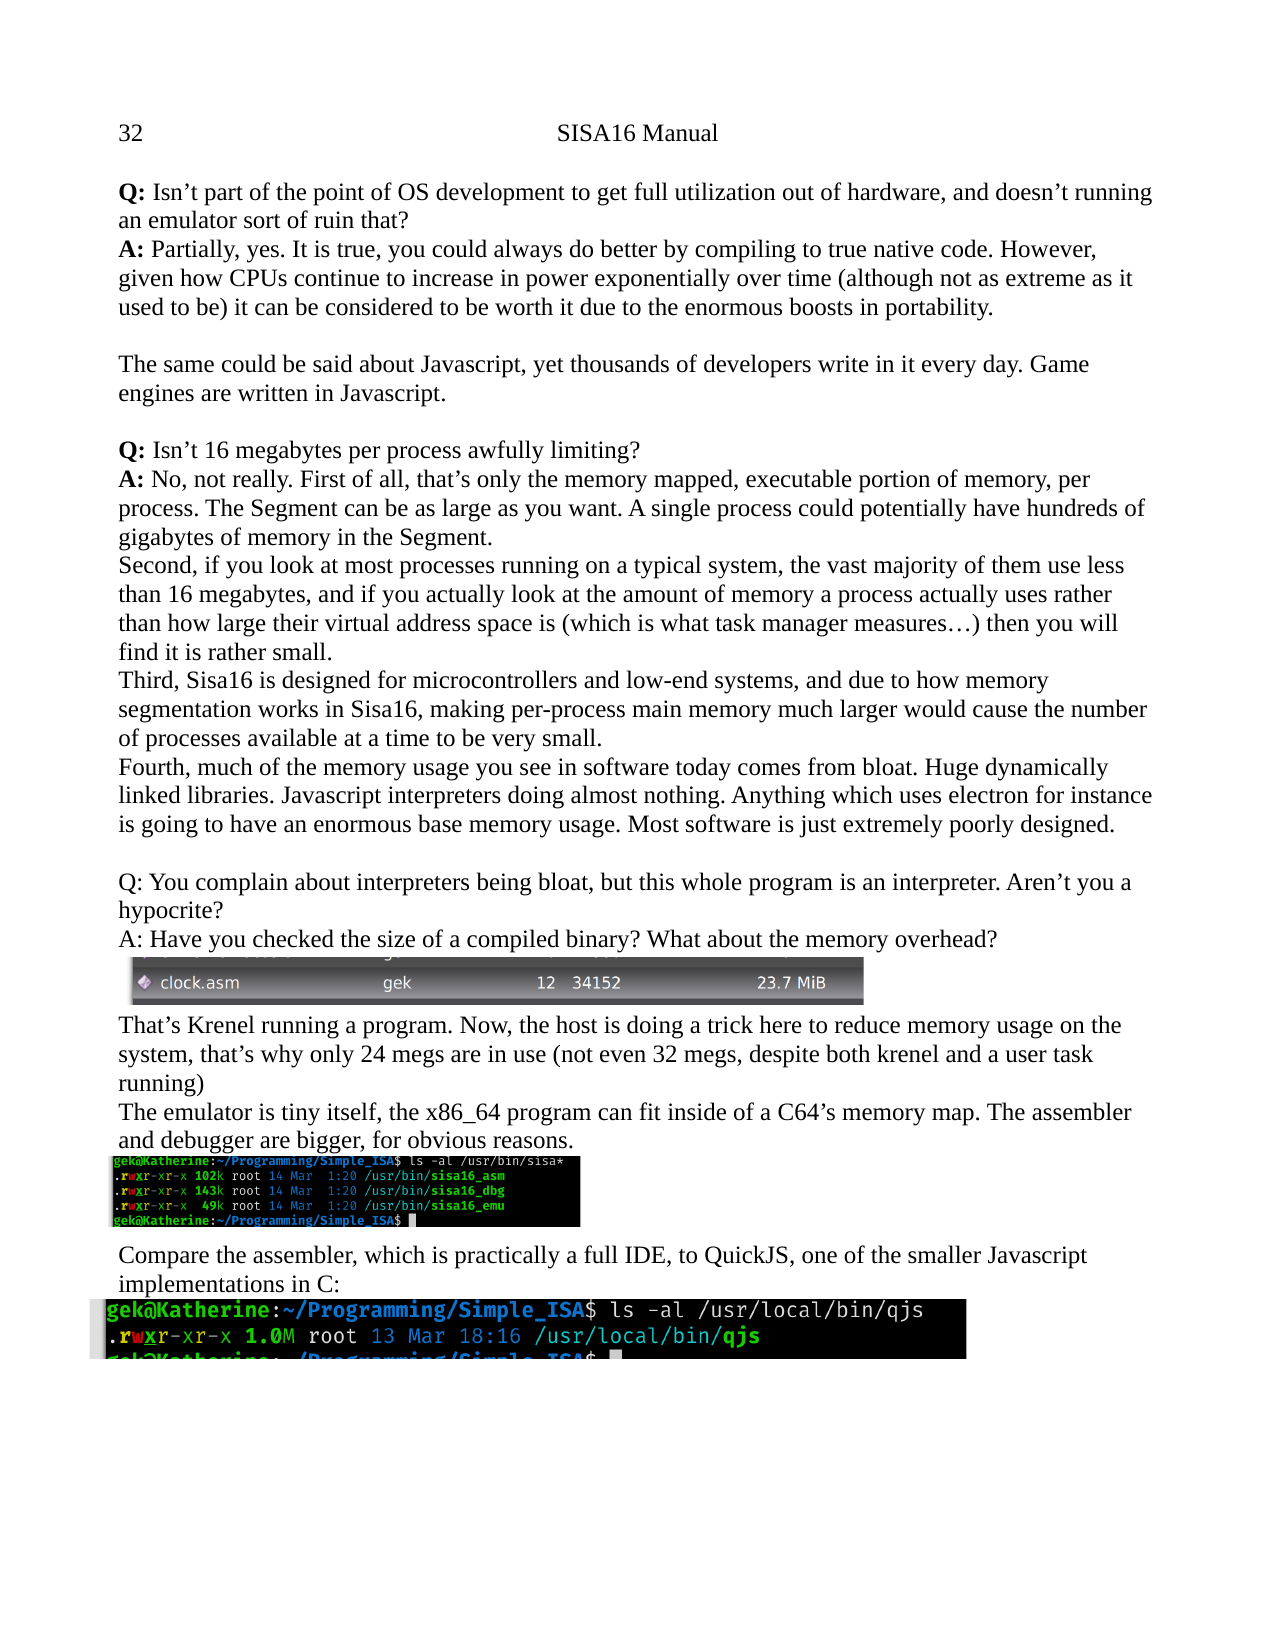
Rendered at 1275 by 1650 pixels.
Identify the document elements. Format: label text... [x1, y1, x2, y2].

text Q: Isn’t 16 megabytes per process awfully limiting? A: No, not really. First of all, that’s only the memory mapped, executable portion of memory, per process. The Segment can be as large as you want. A single process could potentially have hundreds of gigabytes of memory in the Segment. [118, 436, 1157, 551]
text Second, if you look at most processes running on a typical system, the vast majority of them use less than 16 megabytes, and if you actually look at the amount of memory a process actually uses rather than how large their virtual address space is (which is what task manager measures…) then you will find it is rather small. Third, Sisa16 is designed for microcontrollers and low-end systems, and due to how memory segmentation works in Sisa16, making per-process main memory much larger would cause the number of processes available at a time to be very small. Fourth, much of the memory usage you see in software today comes from bloat. Huge dynamically linked libraries. Javascript interpreters doing almost nothing. Anything which uses electron for instance is going to have an enormous base memory usage. Most software is just extremely poorly designed. [118, 551, 1157, 838]
text Q: You complain about interpreters being bloat, but this whole program is an interpreter. Aren’t you a hypocrite? A: Have you checked the size of a compiled binary? What about the memory overhead? [118, 838, 1157, 953]
picture [108, 1156, 581, 1227]
text The emulator is tiny itself, the x86_64 program can fit inside of a C64’s memory map. The assembler and debugger are bigger, for obvious reasons. [118, 1097, 1157, 1154]
picture [89, 1299, 967, 1359]
text The same could be said about Javascript, yet thousands of developers write in it every day. Game engines are written in Javascript. [118, 349, 1157, 407]
picture [110, 957, 864, 1005]
text Compare the assembler, which is practically a full IDE, to QuickJS, one of the smaller Javascript implementations in C: [118, 1241, 1157, 1298]
text Q: Isn’t part of the point of OS development to get full utilization out of hardware, and doesn’t running an emulator sort of ruin that? A: Partially, yes. It is true, you could always do better by compiling to true native code. However, given how CPUs continue to increase in power exponentially over time (although not as extreme as it used to be) it can be considered to be worth it due to the enormous boosts in portability. [118, 177, 1157, 349]
text That’s Krenel running a program. Now, the host is doing a trick here to reduce memory usage on the system, that’s why only 24 megs are in use (not even 32 megs, despite both krenel and a user task running) [118, 982, 1157, 1097]
